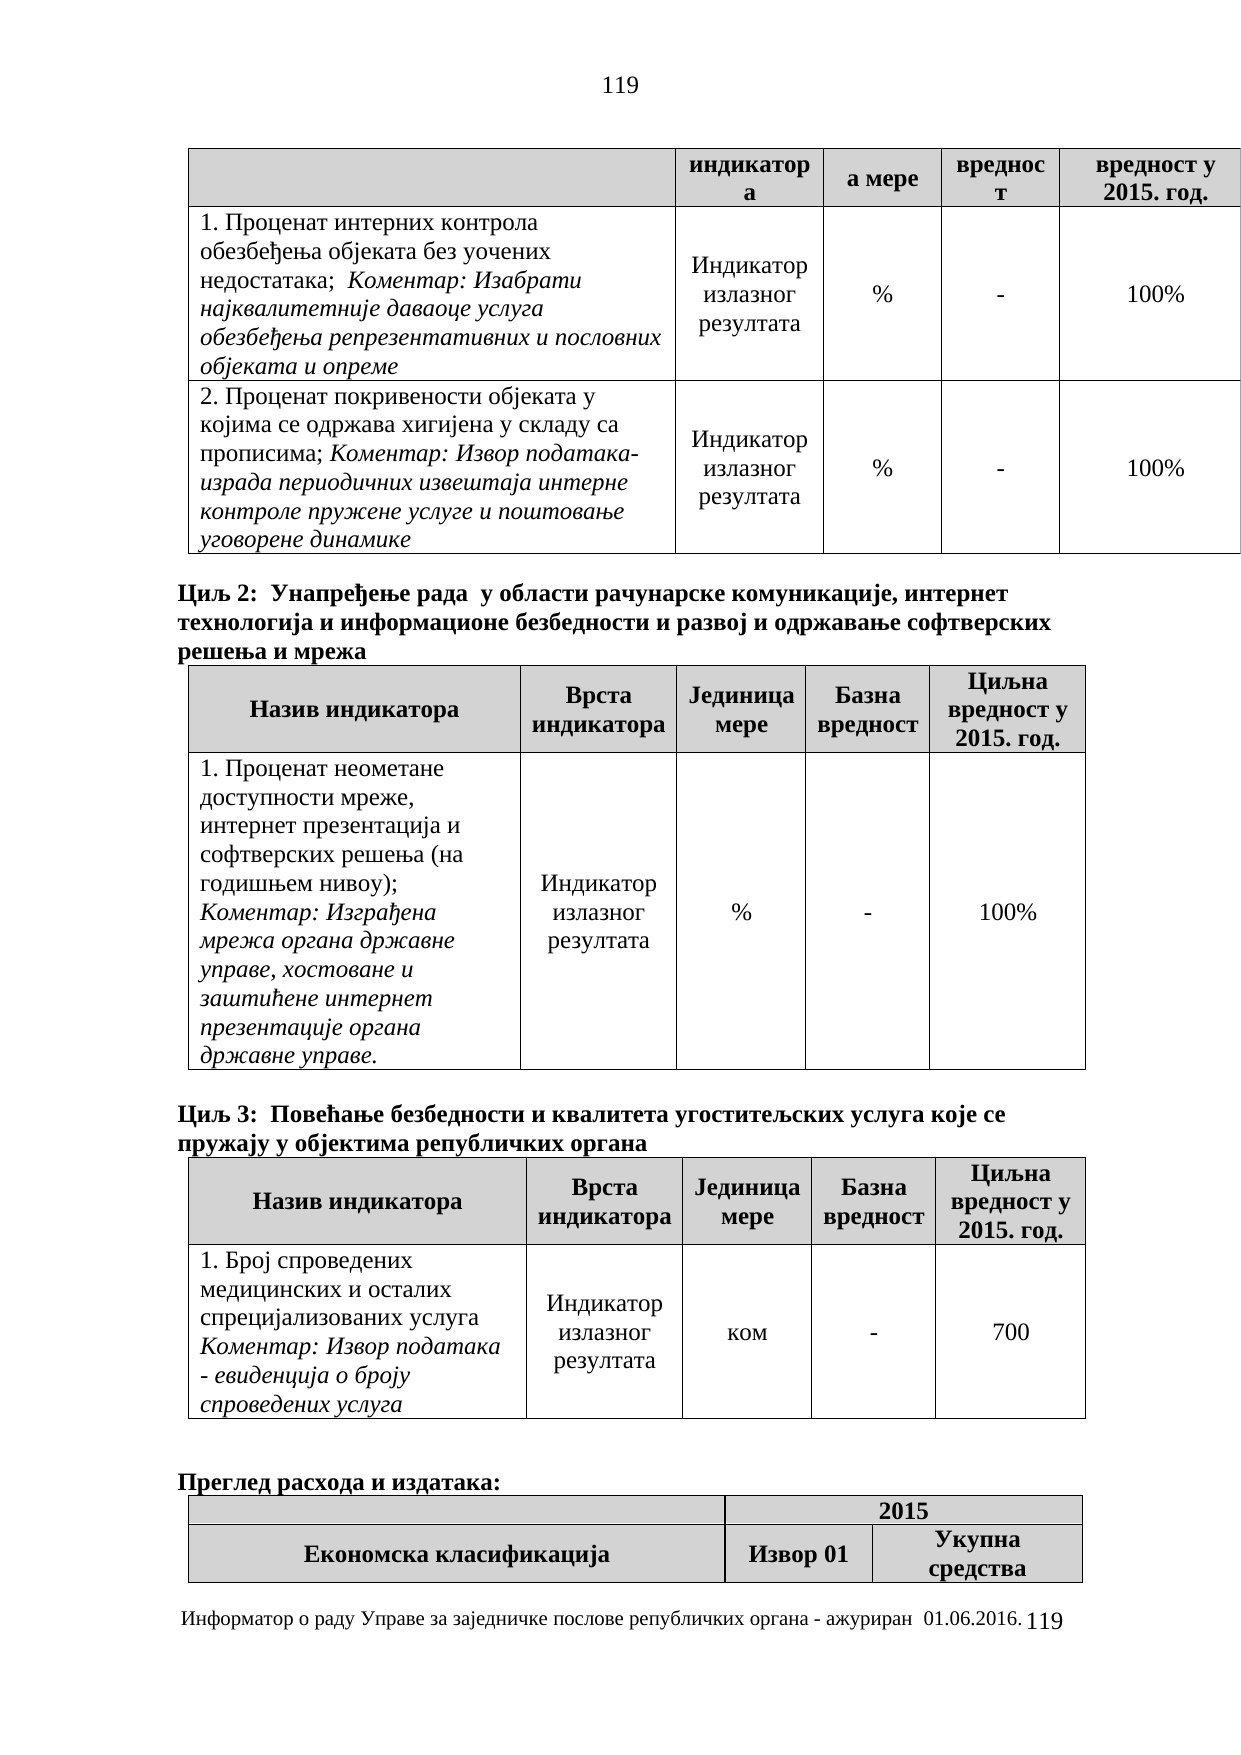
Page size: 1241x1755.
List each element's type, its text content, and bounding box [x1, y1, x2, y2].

table_cell Индикатор излазног резултата [521, 753, 676, 1069]
table_cell 1. Проценат интерних контрола обезбеђења објеката без уочених недостатака; Kоментар: Изабрати најквалитетније даваоце услуга обезбеђења репрезентативних и пословних објеката и опреме [189, 207, 675, 380]
table_cell Индикатор излазног резултата [527, 1245, 682, 1417]
table_cell Индикатор излазног резултата [676, 381, 823, 553]
table_cell Укупна средства [873, 1525, 1082, 1582]
table_cell 700 [936, 1245, 1085, 1417]
table_cell 100% [930, 753, 1085, 1069]
table_cell - [942, 207, 1059, 380]
table_header индикатора [676, 149, 823, 206]
text Циљ 3: Повећање безбедности и квалитета угоститељских услуга које се пружају у објектима републичких органа [177, 1070, 1063, 1157]
table_header Јединица мере [683, 1158, 811, 1244]
table_header Назив индикатора [189, 1158, 526, 1244]
table_header Циљна вредност у 2015. год. [936, 1158, 1085, 1244]
table_header Базна вредност [806, 666, 929, 752]
table_cell Извор 01 [726, 1525, 872, 1582]
table_cell Економска класификација [189, 1525, 724, 1582]
table_header вредност [942, 149, 1059, 206]
text Циљ 2: Унапређење рада у области рачунарске комуникације, интернет технологија и информационе безбедности и развој и одржавање софтверских решења и мрежа [177, 554, 1063, 665]
table_cell - [806, 753, 929, 1069]
table_cell 1. Број спроведених медицинских и осталих спрецијализованих услуга Коментар: Извор података - евиденција о броју спроведених услуга [189, 1245, 526, 1417]
table_header Назив индикатора [189, 666, 520, 752]
table_header Врста индикатора [521, 666, 676, 752]
table_cell 100% [1060, 207, 1240, 380]
table_cell 1. Проценат неометане доступности мреже, интернет презентација и софтверских решења (на годишњем нивоу); Kоментар: Изграђена мрежа органа државне управе, хостоване и заштићене интернет презентације органа државне управе. [189, 753, 520, 1069]
table_cell ком [683, 1245, 811, 1417]
table_header Циљна вредност у 2015. год. [930, 666, 1085, 752]
table_header 2015 [726, 1496, 1082, 1523]
table_header а мере [824, 149, 941, 206]
table_cell Индикатор излазног резултата [676, 207, 823, 380]
table_cell - [942, 381, 1059, 553]
table_header Базна вредност [812, 1158, 935, 1244]
table_cell % [824, 381, 941, 553]
text Преглед расхода и издатака: [177, 1467, 1063, 1495]
table_header [189, 1496, 724, 1523]
table_cell 100% [1060, 381, 1240, 553]
table_cell % [677, 753, 805, 1069]
table_header Врста индикатора [527, 1158, 682, 1244]
table_header вредност у 2015. год. [1060, 149, 1240, 206]
table_cell - [812, 1245, 935, 1417]
table_header [189, 149, 675, 206]
table_header Јединица мере [677, 666, 805, 752]
table_cell % [824, 207, 941, 380]
table_cell 2. Проценат покривености објеката у којима се одржава хигијена у складу са прописима; Коментар: Извор података-израда периодичних извештаја интерне контроле пружене услуге и поштовање уговорене динамике [189, 381, 675, 553]
